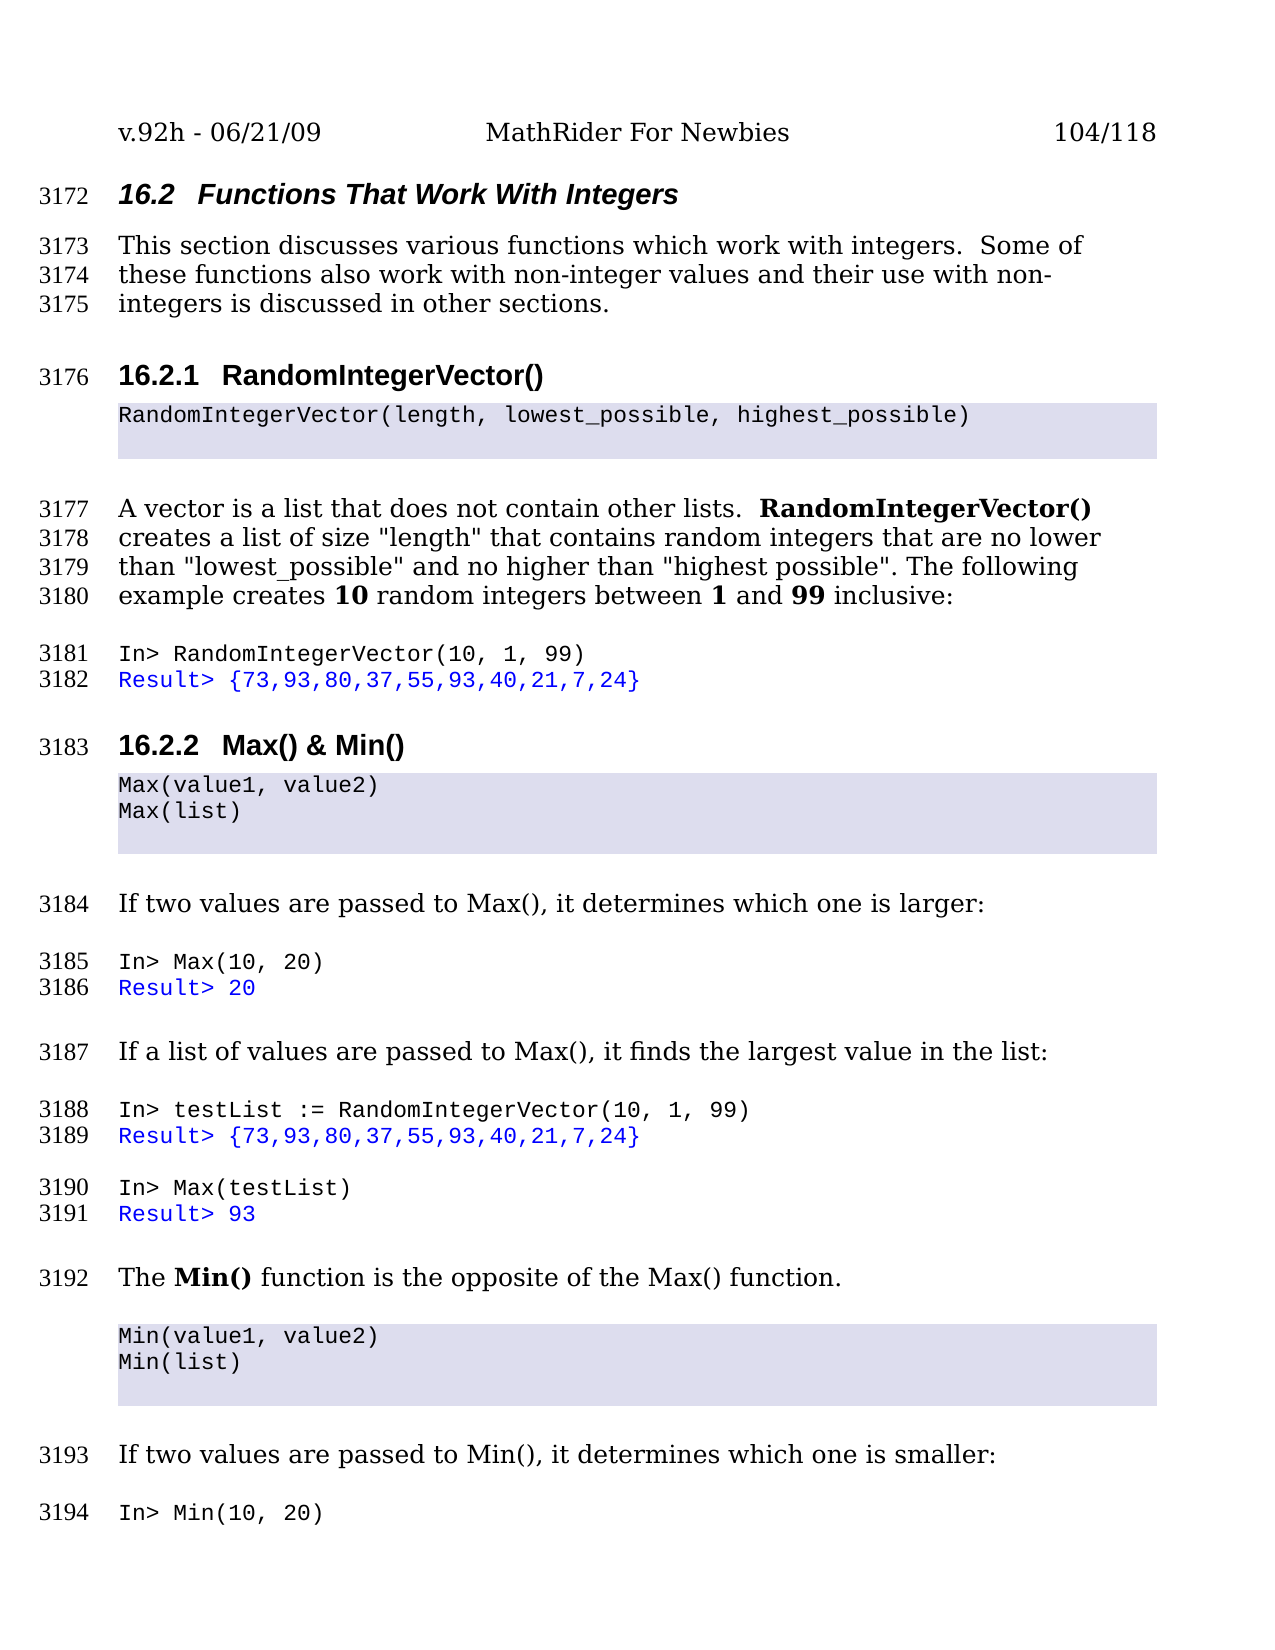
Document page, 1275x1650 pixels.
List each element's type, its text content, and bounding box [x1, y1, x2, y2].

text In> Max(testList) [118, 1176, 1157, 1202]
text In> RandomIntegerVector(10, 1, 99) [118, 643, 1157, 669]
subtitle RandomIntegerVector() [118, 358, 1157, 391]
text If a list of values are passed to Max(), it finds the largest value in the list: [118, 1037, 1157, 1066]
text Result> 20 [118, 976, 1157, 1002]
subtitle Max() & Min() [118, 728, 1157, 761]
text The Min() function is the opposite of the Max() function. [118, 1263, 1157, 1292]
text In> testList := RandomIntegerVector(10, 1, 99) [118, 1098, 1157, 1124]
table_header Max(value1, value2) Max(list) [118, 773, 1157, 854]
subtitle Functions That Work With Integers [118, 177, 1157, 210]
text This section discusses various functions which work with integers. Some of these functions also work with non-integer values and their use with non-integers is discussed in other sections. [118, 231, 1157, 319]
table_header RandomIntegerVector(length, lowest_possible, highest_possible) [118, 403, 1157, 459]
text In> Max(10, 20) [118, 951, 1157, 976]
table_header Min(value1, value2) Min(list) [118, 1324, 1157, 1406]
text If two values are passed to Max(), it determines which one is larger: [118, 889, 1157, 918]
text If two values are passed to Min(), it determines which one is smaller: [118, 1441, 1157, 1470]
text In> Min(10, 20) [118, 1502, 1157, 1528]
text Result> 93 [118, 1202, 1157, 1228]
text Result> {73,93,80,37,55,93,40,21,7,24} [118, 1124, 1157, 1150]
text Result> {73,93,80,37,55,93,40,21,7,24} [118, 669, 1157, 694]
text A vector is a list that does not contain other lists. RandomIntegerVector() creates a list of size "length" that contains random integers that are no lower than "lowest_possible" and no higher than "highest possible". The following example creates 10 random integers between 1 and 99 inclusive: [118, 494, 1157, 611]
